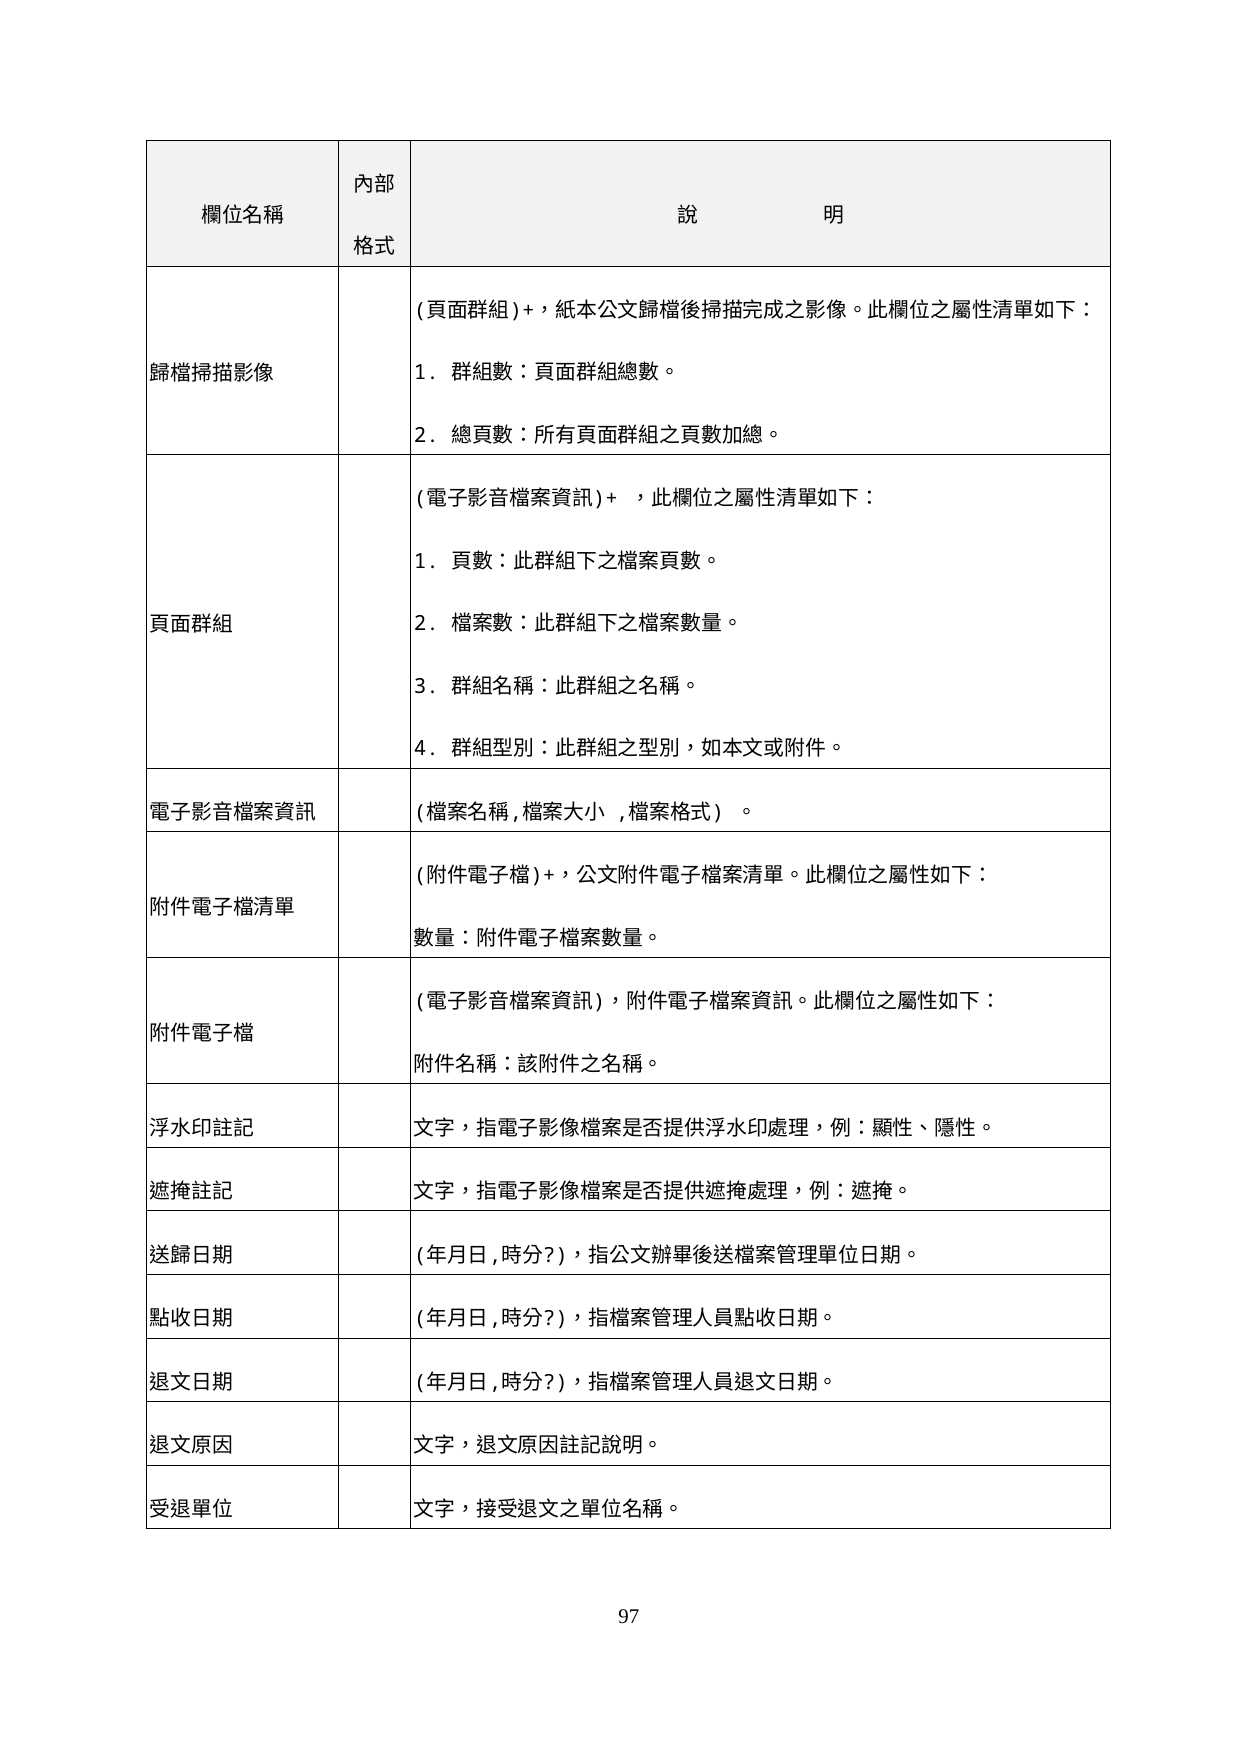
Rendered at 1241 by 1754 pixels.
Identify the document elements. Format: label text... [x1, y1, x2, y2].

table_cell 浮水印註記 [147, 1084, 338, 1147]
table_cell [339, 958, 410, 1083]
table_cell [339, 1211, 410, 1274]
table_cell (電子影音檔案資訊)，附件電子檔案資訊。此欄位之屬性如下： 附件名稱：該附件之名稱。 [411, 958, 1110, 1083]
table_cell 受退單位 [147, 1466, 338, 1528]
table_cell (檔案名稱,檔案大小 ,檔案格式) 。 [411, 769, 1110, 831]
table_cell 文字，接受退文之單位名稱。 [411, 1466, 1110, 1528]
table_cell 附件電子檔清單 [147, 832, 338, 957]
table_cell [339, 1148, 410, 1210]
table_cell [339, 1402, 410, 1464]
table_cell (年月日,時分?)，指公文辦畢後送檔案管理單位日期。 [411, 1211, 1110, 1274]
table_cell 電子影音檔案資訊 [147, 769, 338, 831]
table_cell [339, 267, 410, 454]
table_cell 點收日期 [147, 1275, 338, 1337]
table_cell (年月日,時分?)，指檔案管理人員退文日期。 [411, 1339, 1110, 1401]
table_cell (電子影音檔案資訊)+ ，此欄位之屬性清單如下： 頁數：此群組下之檔案頁數。 檔案數：此群組下之檔案數量。 群組名稱：此群組之名稱。 群組型別：此群組之型別，如本文或附件。 [411, 455, 1110, 768]
table_cell (年月日,時分?)，指檔案管理人員點收日期。 [411, 1275, 1110, 1337]
table_header 欄位名稱 [147, 141, 338, 266]
table_cell 文字，指電子影像檔案是否提供浮水印處理，例：顯性、隱性。 [411, 1084, 1110, 1147]
table_cell [339, 1339, 410, 1401]
table_cell 送歸日期 [147, 1211, 338, 1274]
table_cell 附件電子檔 [147, 958, 338, 1083]
table_cell 歸檔掃描影像 [147, 267, 338, 454]
table_cell (附件電子檔)+，公文附件電子檔案清單。此欄位之屬性如下： 數量：附件電子檔案數量。 [411, 832, 1110, 957]
table_cell [339, 769, 410, 831]
table_cell 退文原因 [147, 1402, 338, 1464]
table_cell [339, 1466, 410, 1528]
table_cell 遮掩註記 [147, 1148, 338, 1210]
table_cell [339, 455, 410, 768]
table_cell 頁面群組 [147, 455, 338, 768]
table_cell 文字，指電子影像檔案是否提供遮掩處理，例：遮掩。 [411, 1148, 1110, 1210]
table_cell [339, 1275, 410, 1337]
table_cell 退文日期 [147, 1339, 338, 1401]
table_cell [339, 1084, 410, 1147]
table_cell 文字，退文原因註記說明。 [411, 1402, 1110, 1464]
table_cell (頁面群組)+，紙本公文歸檔後掃描完成之影像。此欄位之屬性清單如下： 群組數：頁面群組總數。 總頁數：所有頁面群組之頁數加總。 [411, 267, 1110, 454]
table_header 說 明 [411, 141, 1110, 266]
table_header 內部 格式 [339, 141, 410, 266]
table_cell [339, 832, 410, 957]
